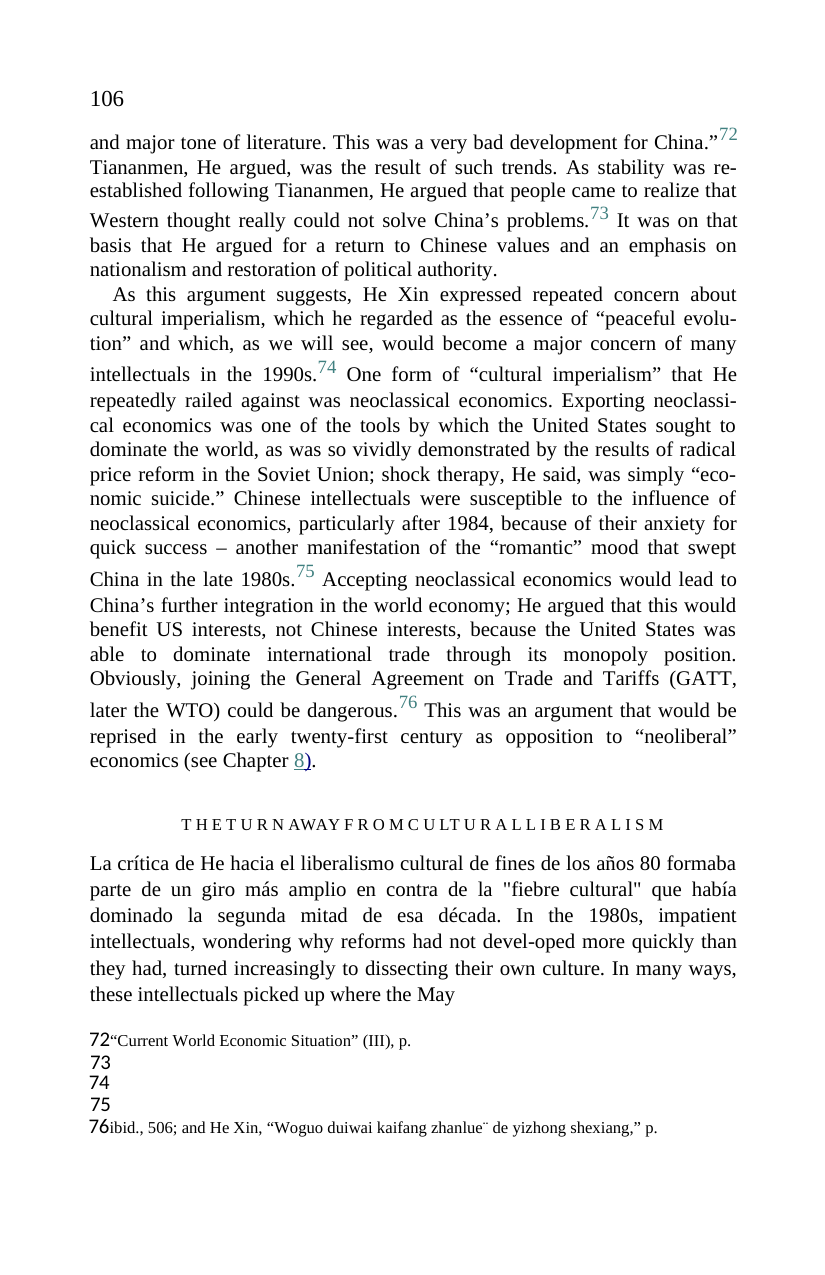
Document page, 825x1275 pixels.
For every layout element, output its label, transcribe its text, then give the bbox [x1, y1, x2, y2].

text As this argument suggests, He Xin expressed repeated concern about cultural imperialism, which he regarded as the essence of “peaceful evolu-tion” and which, as we will see, would become a major concern of many intellectuals in the 1990s.74 One form of “cultural imperialism” that He repeatedly railed against was neoclassical economics. Exporting neoclassi-cal economics was one of the tools by which the United States sought to dominate the world, as was so vividly demonstrated by the results of radical price reform in the Soviet Union; shock therapy, He said, was simply “eco-nomic suicide.” Chinese intellectuals were susceptible to the influence of neoclassical economics, particularly after 1984, because of their anxiety for quick success – another manifestation of the “romantic” mood that swept China in the late 1980s.75 Accepting neoclassical economics would lead to China’s further integration in the world economy; He argued that this would benefit US interests, not Chinese interests, because the United States was able to dominate international trade through its monopoly position. Obviously, joining the General Agreement on Trade and Tariffs (GATT, later the WTO) could be dangerous.76 This was an argument that would be reprised in the early twenty-first century as opposition to “neoliberal” economics (see Chapter 8). [89, 282, 737, 772]
text La crítica de He hacia el liberalismo cultural de fines de los años 80 formaba parte de un giro más amplio en contra de la "fiebre cultural" que había dominado la segunda mitad de esa década. In the 1980s, impatient intellectuals, wondering why reforms had not devel-oped more quickly than they had, turned increasingly to dissecting their own culture. In many ways, these intellectuals picked up where the May [89, 851, 737, 1006]
list “Current World Economic Situation” (III), p. [89, 1026, 737, 1052]
list ibid., 506; and He Xin, “Woguo duiwai kaifang zhanlue¨ de yizhong shexiang,” p. [88, 1118, 737, 1138]
text T H E T U R N AWAY F R O M C U LT U R A L L I B E R A L I S M [181, 814, 737, 833]
text and major tone of literature. This was a very bad development for China.”72 Tiananmen, He argued, was the result of such trends. As stability was re-established following Tiananmen, He argued that people came to realize that Western thought really could not solve China’s problems.73 It was on that basis that He argued for a return to Chinese values and an emphasis on nationalism and restoration of political authority. [89, 124, 737, 281]
text 106 [89, 84, 737, 111]
